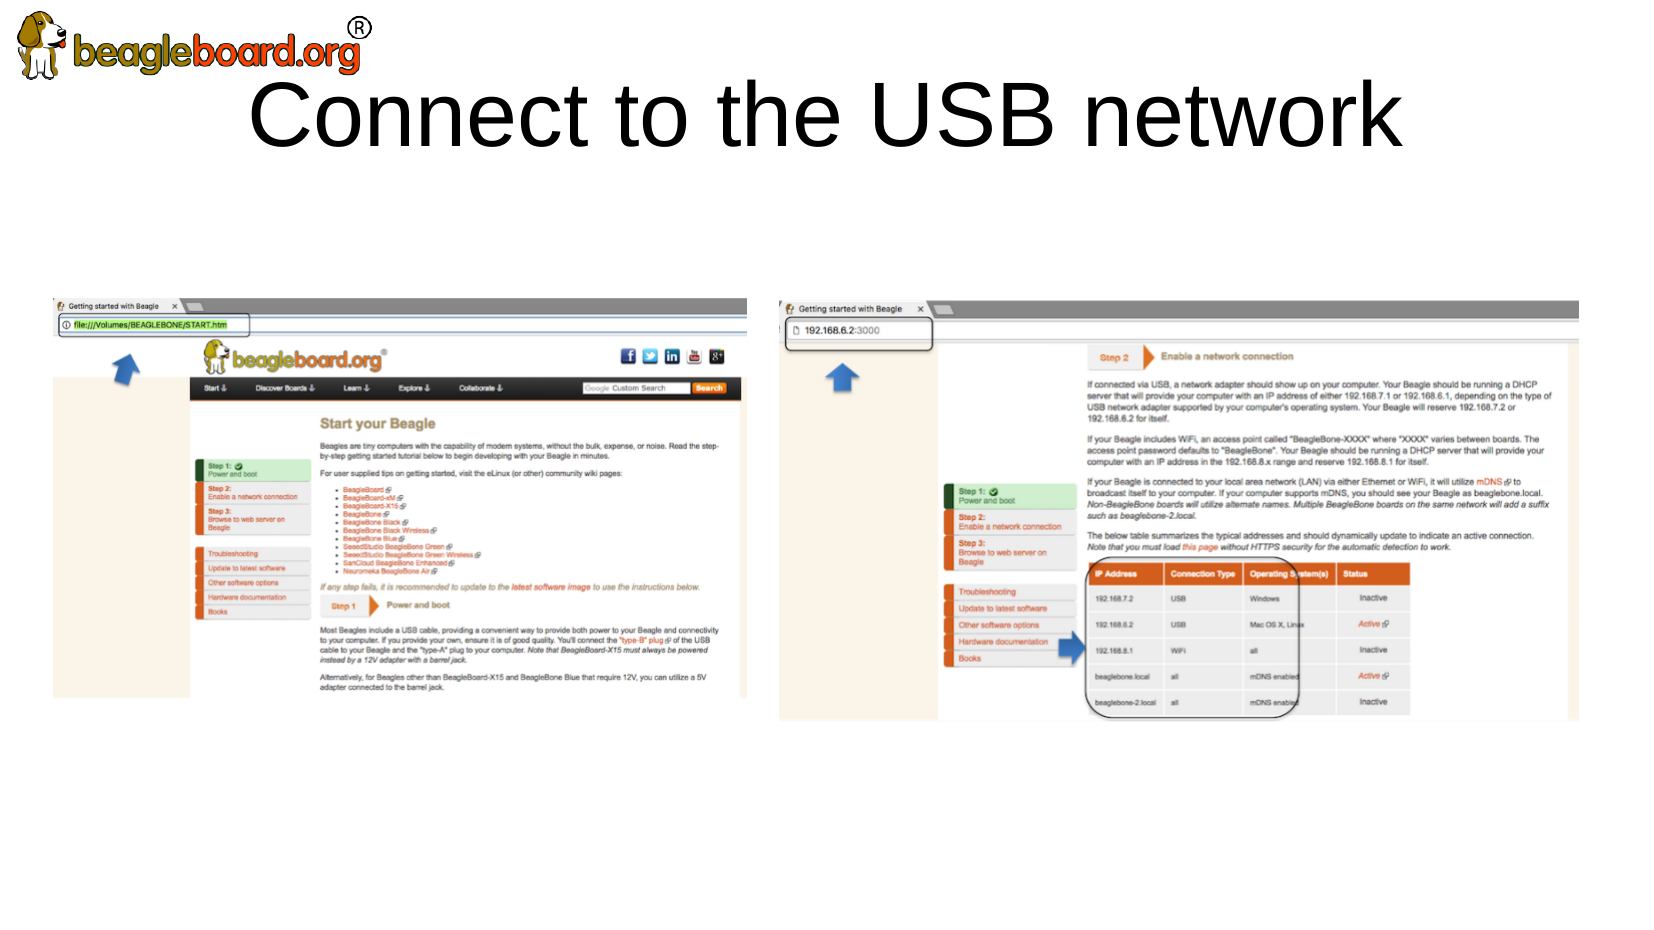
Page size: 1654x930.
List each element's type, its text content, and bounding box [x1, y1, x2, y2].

title Connect to the USB network [82, 37, 1571, 193]
picture [779, 300, 1579, 724]
picture [53, 298, 747, 699]
picture [17, 11, 372, 80]
